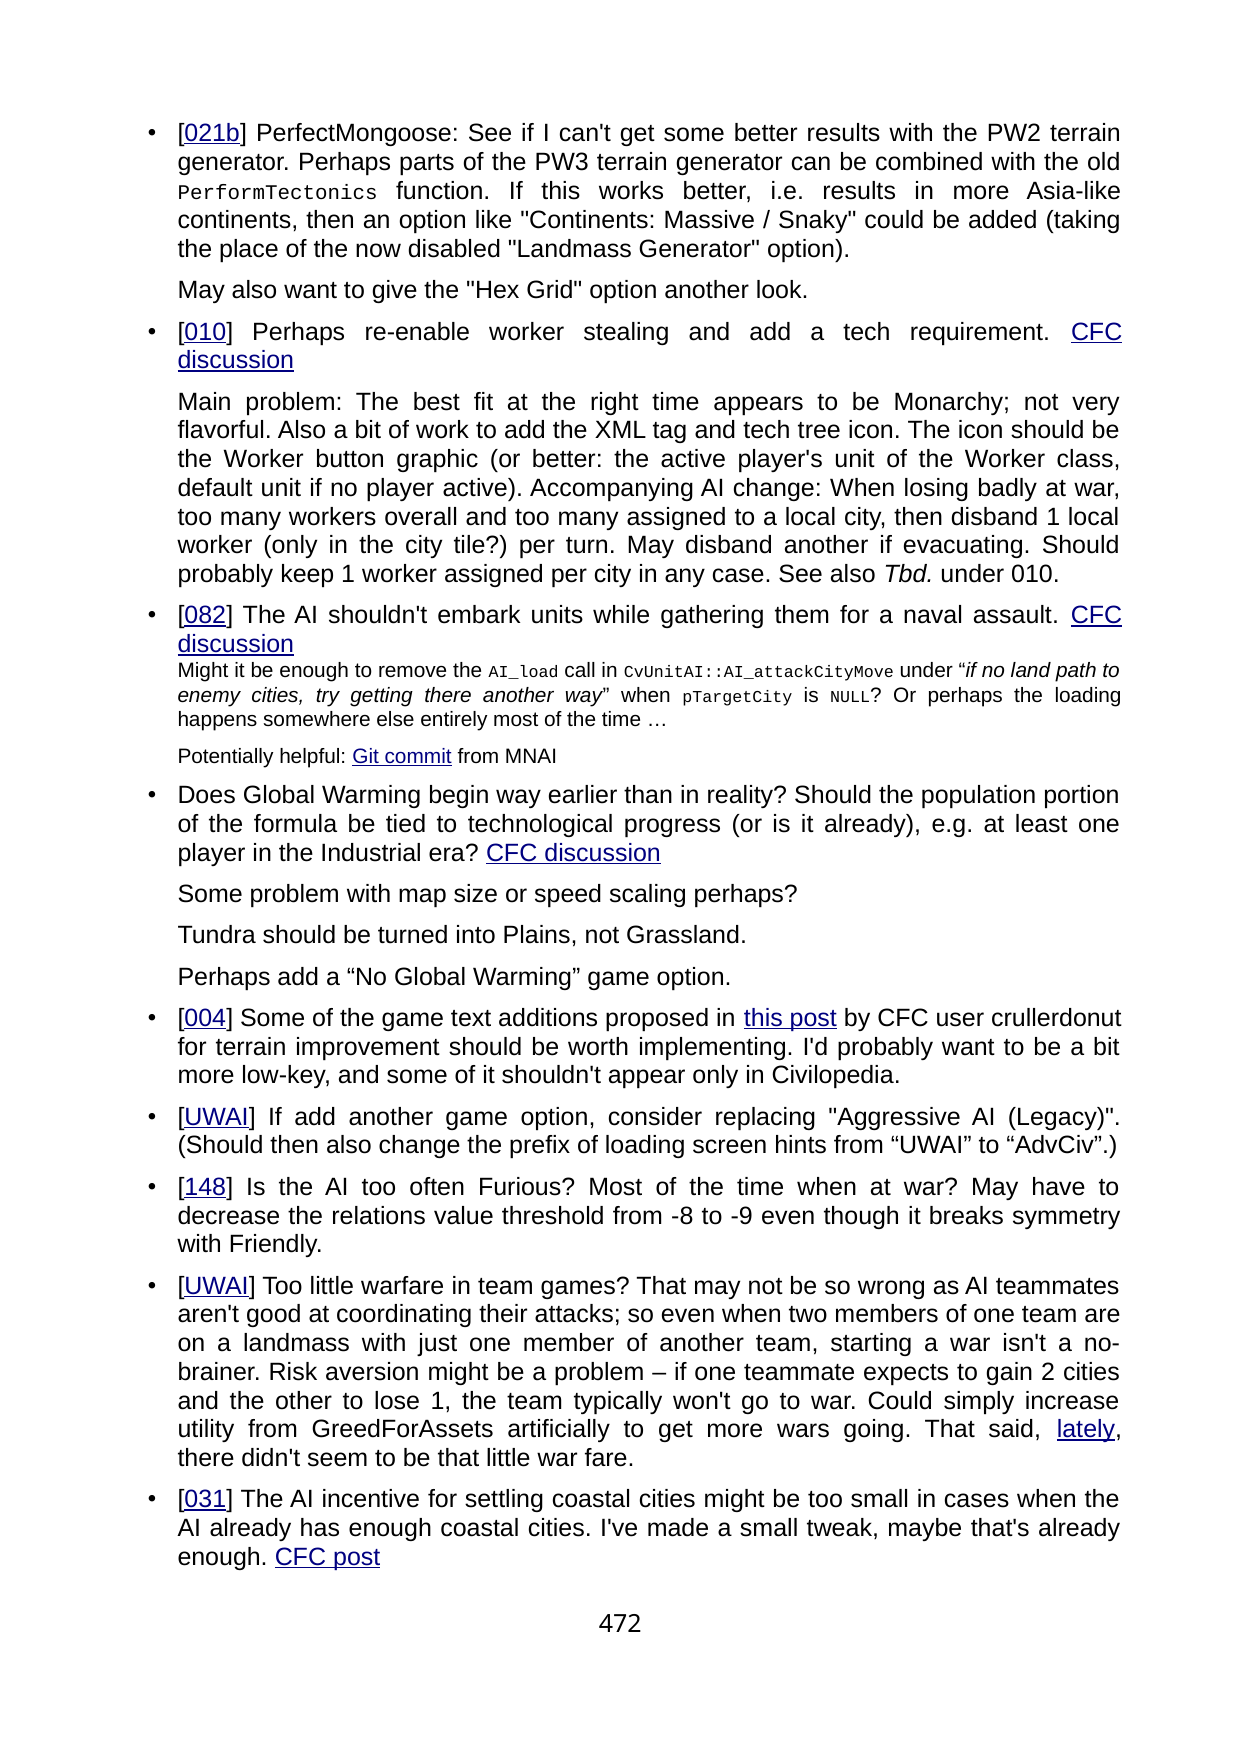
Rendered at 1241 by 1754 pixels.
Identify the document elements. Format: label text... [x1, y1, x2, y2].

list [082] The AI shouldn't embark units while gathering them for a naval assault. CFC discussion Might it be enough to remove the AI_load call in CvUnitAI::AI_attackCityMove under “if no land path to enemy cities, try getting there another way” when pTargetCity is NULL? Or perhaps the loading happens somewhere else entirely most of the time … [148, 601, 1122, 731]
list Potentially helpful: Git commit from MNAI [148, 744, 1122, 768]
list [004] Some of the game text additions proposed in this post by CFC user crullerdonut for terrain improvement should be worth implementing. I'd probably want to be a bit more low-key, and some of it shouldn't appear only in Civilopedia. [148, 1003, 1122, 1089]
list Perhaps add a “No Global Warming” game option. [148, 962, 1122, 990]
list [010] Perhaps re-enable worker stealing and add a tech requirement. CFC discussion [148, 317, 1122, 374]
list Tundra should be turned into Plains, not Grassland. [148, 920, 1122, 949]
list [UWAI] If add another game option, consider replacing "Aggressive AI (Legacy)". (Should then also change the prefix of loading screen hints from “UWAI” to “AdvCiv”.) [148, 1102, 1122, 1159]
list May also want to give the "Hex Grid" option another look. [148, 275, 1122, 304]
list [031] The AI incentive for settling coastal cities might be too small in cases when the AI already has enough coastal cities. I've made a small tweak, maybe that's already enough. CFC post [148, 1484, 1122, 1571]
list [UWAI] Too little warfare in team games? That may not be so wrong as AI teammates aren't good at coordinating their attacks; so even when two members of one team are on a landmass with just one member of another team, starting a war isn't a no-brainer. Risk aversion might be a problem – if one teammate expects to gain 2 cities and the other to lose 1, the team typically won't go to war. Could simply increase utility from GreedForAssets artificially to get more wars going. That said, lately, there didn't seem to be that little war fare. [148, 1271, 1122, 1472]
list Main problem: The best fit at the right time appears to be Monarchy; not very flavorful. Also a bit of work to add the XML tag and tech tree icon. The icon should be the Worker button graphic (or better: the active player's unit of the Worker class, default unit if no player active). Accompanying AI change: When losing badly at war, too many workers overall and too many assigned to a local city, then disband 1 local worker (only in the city tile?) per turn. May disband another if evacuating. Should probably keep 1 worker assigned per city in any case. See also Tbd. under 010. [148, 387, 1122, 588]
list [148] Is the AI too often Furious? Most of the time when at war? May have to decrease the relations value threshold from -8 to -9 even though it breaks symmetry with Friendly. [148, 1172, 1122, 1258]
list Some problem with map size or speed scaling perhaps? [148, 879, 1122, 908]
list [021b] PerfectMongoose: See if I can't get some better results with the PW2 terrain generator. Perhaps parts of the PW3 terrain generator can be combined with the old PerformTectonics function. If this works better, i.e. results in more Asia-like continents, then an option like "Continents: Massive / Snaky" could be added (taking the place of the now disabled "Landmass Generator" option). [148, 118, 1122, 263]
list Does Global Warming begin way earlier than in reality? Should the population portion of the formula be tied to technological progress (or is it already), e.g. at least one player in the Industrial era? CFC discussion [148, 780, 1122, 867]
